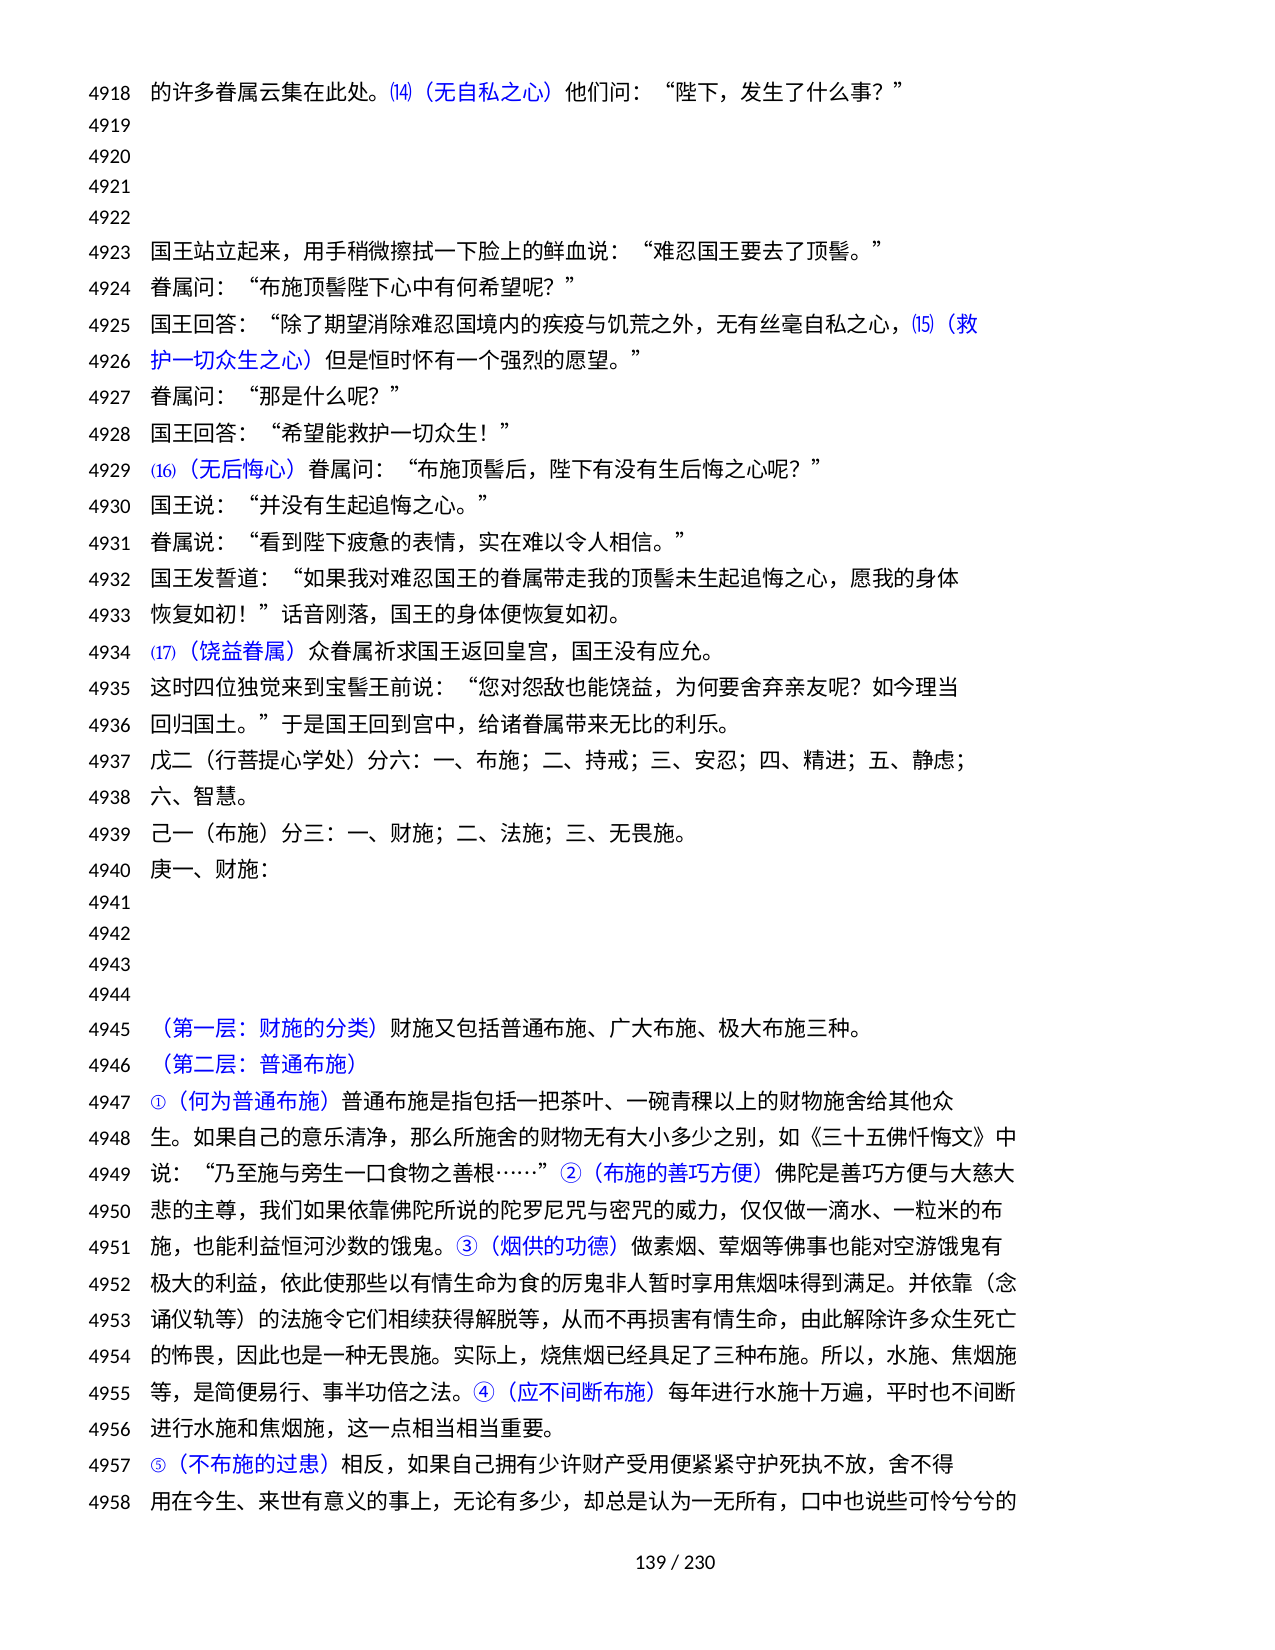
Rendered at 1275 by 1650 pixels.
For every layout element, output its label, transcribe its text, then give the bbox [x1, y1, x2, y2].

text 恢复如初！”话音刚落，国王的身体便恢复如初。 [150, 597, 1200, 629]
text 己一（布施）分三：一、财施；二、法施；三、无畏施。 [150, 816, 1200, 847]
text （第二层：普通布施） [150, 1047, 1200, 1079]
text 国王回答：“除了期望消除难忍国境内的疾疫与饥荒之外，无有丝毫自私之心，⒂（救 [150, 307, 1200, 338]
text ⒃（无后悔心）眷属问：“布施顶髻后，陛下有没有生后悔之心呢？” [150, 452, 1200, 484]
text 庚一、财施： [150, 852, 1200, 884]
text 国王发誓道：“如果我对难忍国王的眷属带走我的顶髻未生起追悔之心，愿我的身体 [150, 561, 1200, 593]
text 用在今生、来世有意义的事上，无论有多少，却总是认为一无所有，口中也说些可怜兮兮的 [150, 1484, 1200, 1515]
text ①（何为普通布施）普通布施是指包括一把茶叶、一碗青稞以上的财物施舍给其他众 [150, 1084, 1200, 1115]
text 护一切众生之心）但是恒时怀有一个强烈的愿望。” [150, 343, 1200, 374]
text 这时四位独觉来到宝髻王前说：“您对怨敌也能饶益，为何要舍弃亲友呢？如今理当 [150, 670, 1200, 702]
text （第一层：财施的分类）财施又包括普通布施、广大布施、极大布施三种。 [150, 1011, 1200, 1043]
text 眷属说：“看到陛下疲惫的表情，实在难以令人相信。” [150, 525, 1200, 556]
text 戊二（行菩提心学处）分六：一、布施；二、持戒；三、安忍；四、精进；五、静虑； [150, 743, 1200, 775]
text 的许多眷属云集在此处。⒁（无自私之心）他们问：“陛下，发生了什么事？” [150, 75, 1200, 107]
text 进行水施和焦烟施，这一点相当相当重要。 [150, 1411, 1200, 1443]
text 诵仪轨等）的法施令它们相续获得解脱等，从而不再损害有情生命，由此解除许多众生死亡 [150, 1302, 1200, 1333]
text 生。如果自己的意乐清净，那么所施舍的财物无有大小多少之别，如《三十五佛忏悔文》中 [150, 1120, 1200, 1152]
text 等，是简便易行、事半功倍之法。④（应不间断布施）每年进行水施十万遍，平时也不间断 [150, 1374, 1200, 1406]
text 极大的利益，依此使那些以有情生命为食的厉鬼非人暂时享用焦烟味得到满足。并依靠（念 [150, 1266, 1200, 1297]
text 施，也能利益恒河沙数的饿鬼。③（烟供的功德）做素烟、荤烟等佛事也能对空游饿鬼有 [150, 1229, 1200, 1261]
text 国王站立起来，用手稍微擦拭一下脸上的鲜血说：“难忍国王要去了顶髻。” [150, 234, 1200, 266]
text 眷属问：“那是什么呢？” [150, 379, 1200, 411]
text 回归国土。”于是国王回到宫中，给诸眷属带来无比的利乐。 [150, 707, 1200, 738]
text ⑤（不布施的过患）相反，如果自己拥有少许财产受用便紧紧守护死执不放，舍不得 [150, 1447, 1200, 1479]
text 眷属问：“布施顶髻陛下心中有何希望呢？” [150, 270, 1200, 302]
text 的怖畏，因此也是一种无畏施。实际上，烧焦烟已经具足了三种布施。所以，水施、焦烟施 [150, 1338, 1200, 1370]
text 悲的主尊，我们如果依靠佛陀所说的陀罗尼咒与密咒的威力，仅仅做一滴水、一粒米的布 [150, 1193, 1200, 1224]
text 国王说：“并没有生起追悔之心。” [150, 488, 1200, 520]
text ⒄（饶益眷属）众眷属祈求国王返回皇宫，国王没有应允。 [150, 634, 1200, 666]
text 说：“乃至施与旁生一口食物之善根……”②（布施的善巧方便）佛陀是善巧方便与大慈大 [150, 1156, 1200, 1188]
text 国王回答：“希望能救护一切众生！” [150, 416, 1200, 447]
text 六、智慧。 [150, 779, 1200, 811]
